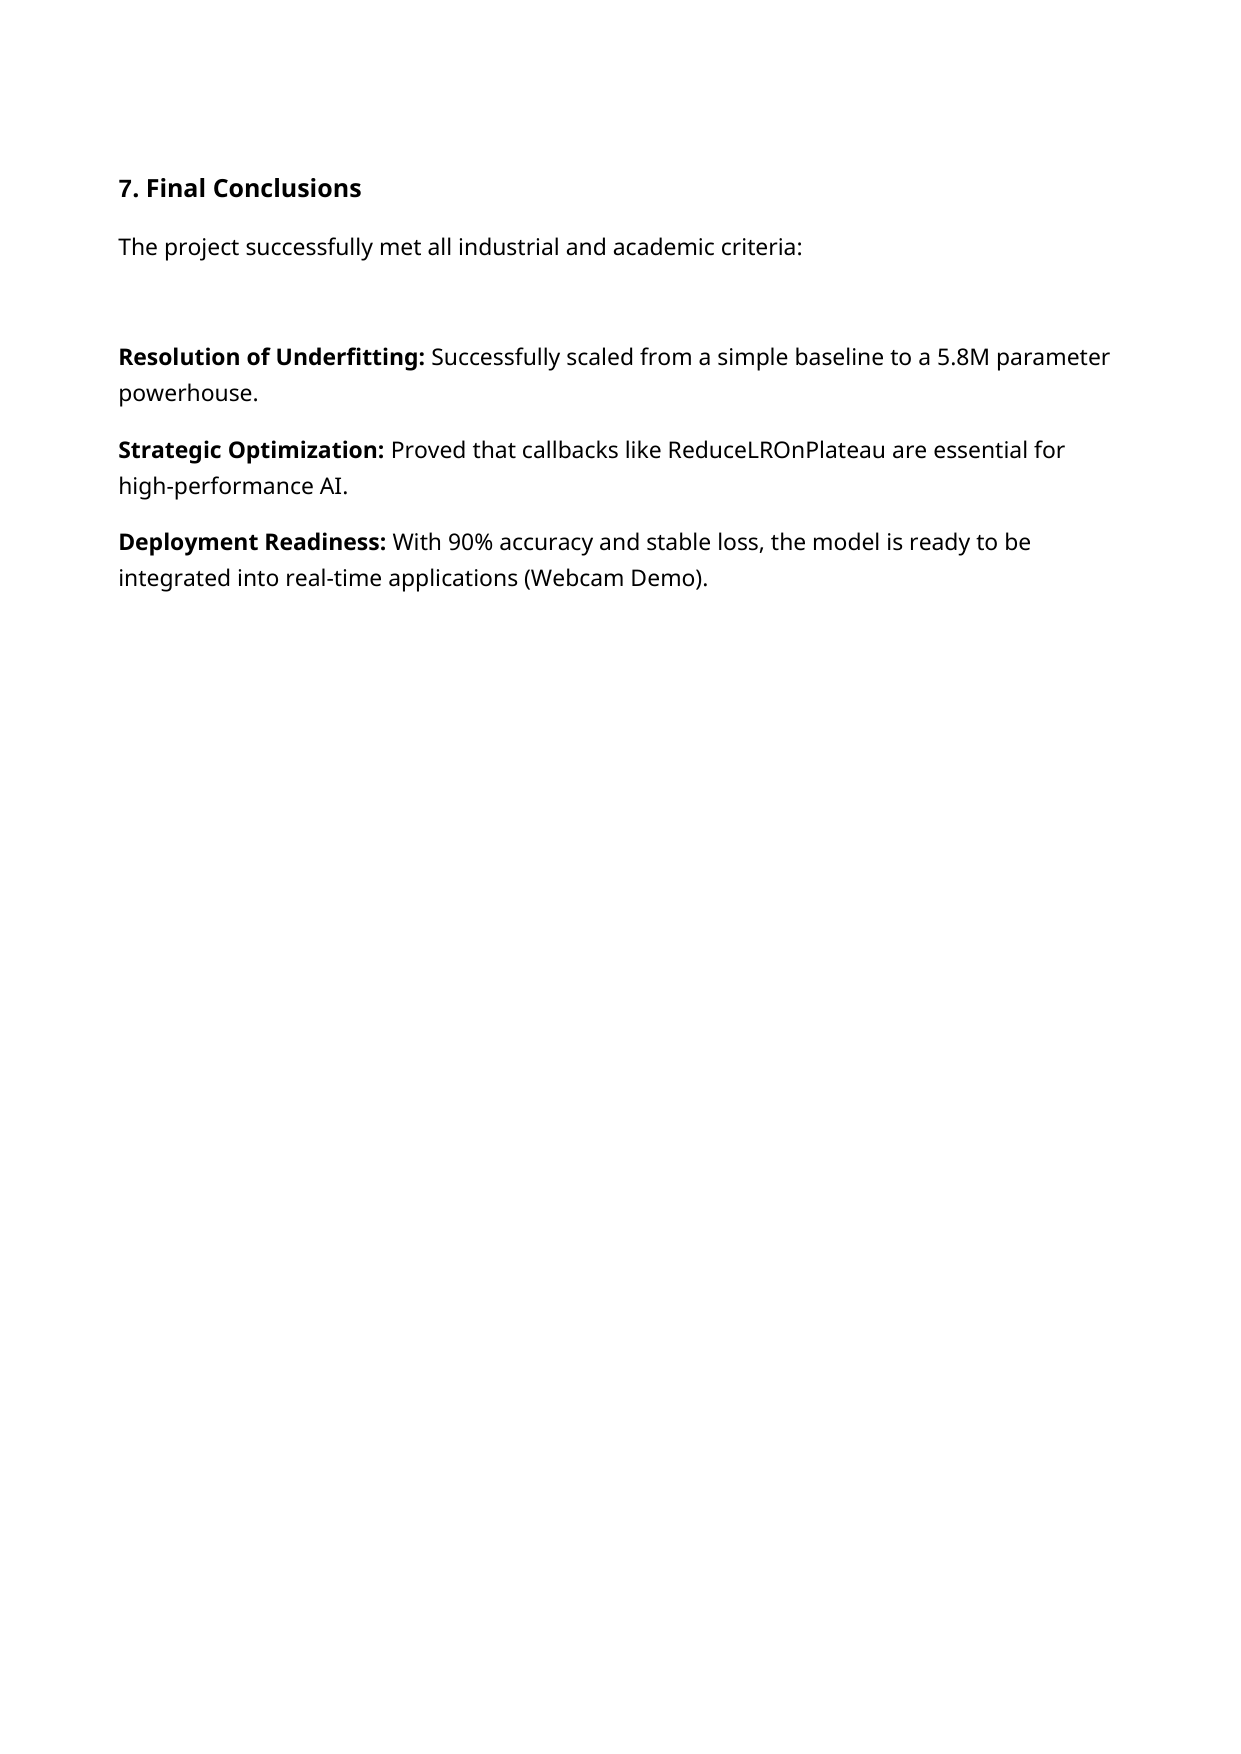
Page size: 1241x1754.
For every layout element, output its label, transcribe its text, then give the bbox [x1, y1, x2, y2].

text 7. Final Conclusions [118, 171, 1122, 205]
text The project successfully met all industrial and academic criteria: [118, 231, 1122, 262]
text Deployment Readiness: With 90% accuracy and stable loss, the model is ready to be integrated into real-time applications (Webcam Demo). [118, 526, 1122, 593]
text Strategic Optimization: Proved that callbacks like ReduceLROnPlateau are essential for high-performance AI. [118, 434, 1122, 501]
text Resolution of Underfitting: Successfully scaled from a simple baseline to a 5.8M parameter powerhouse. [118, 341, 1122, 408]
